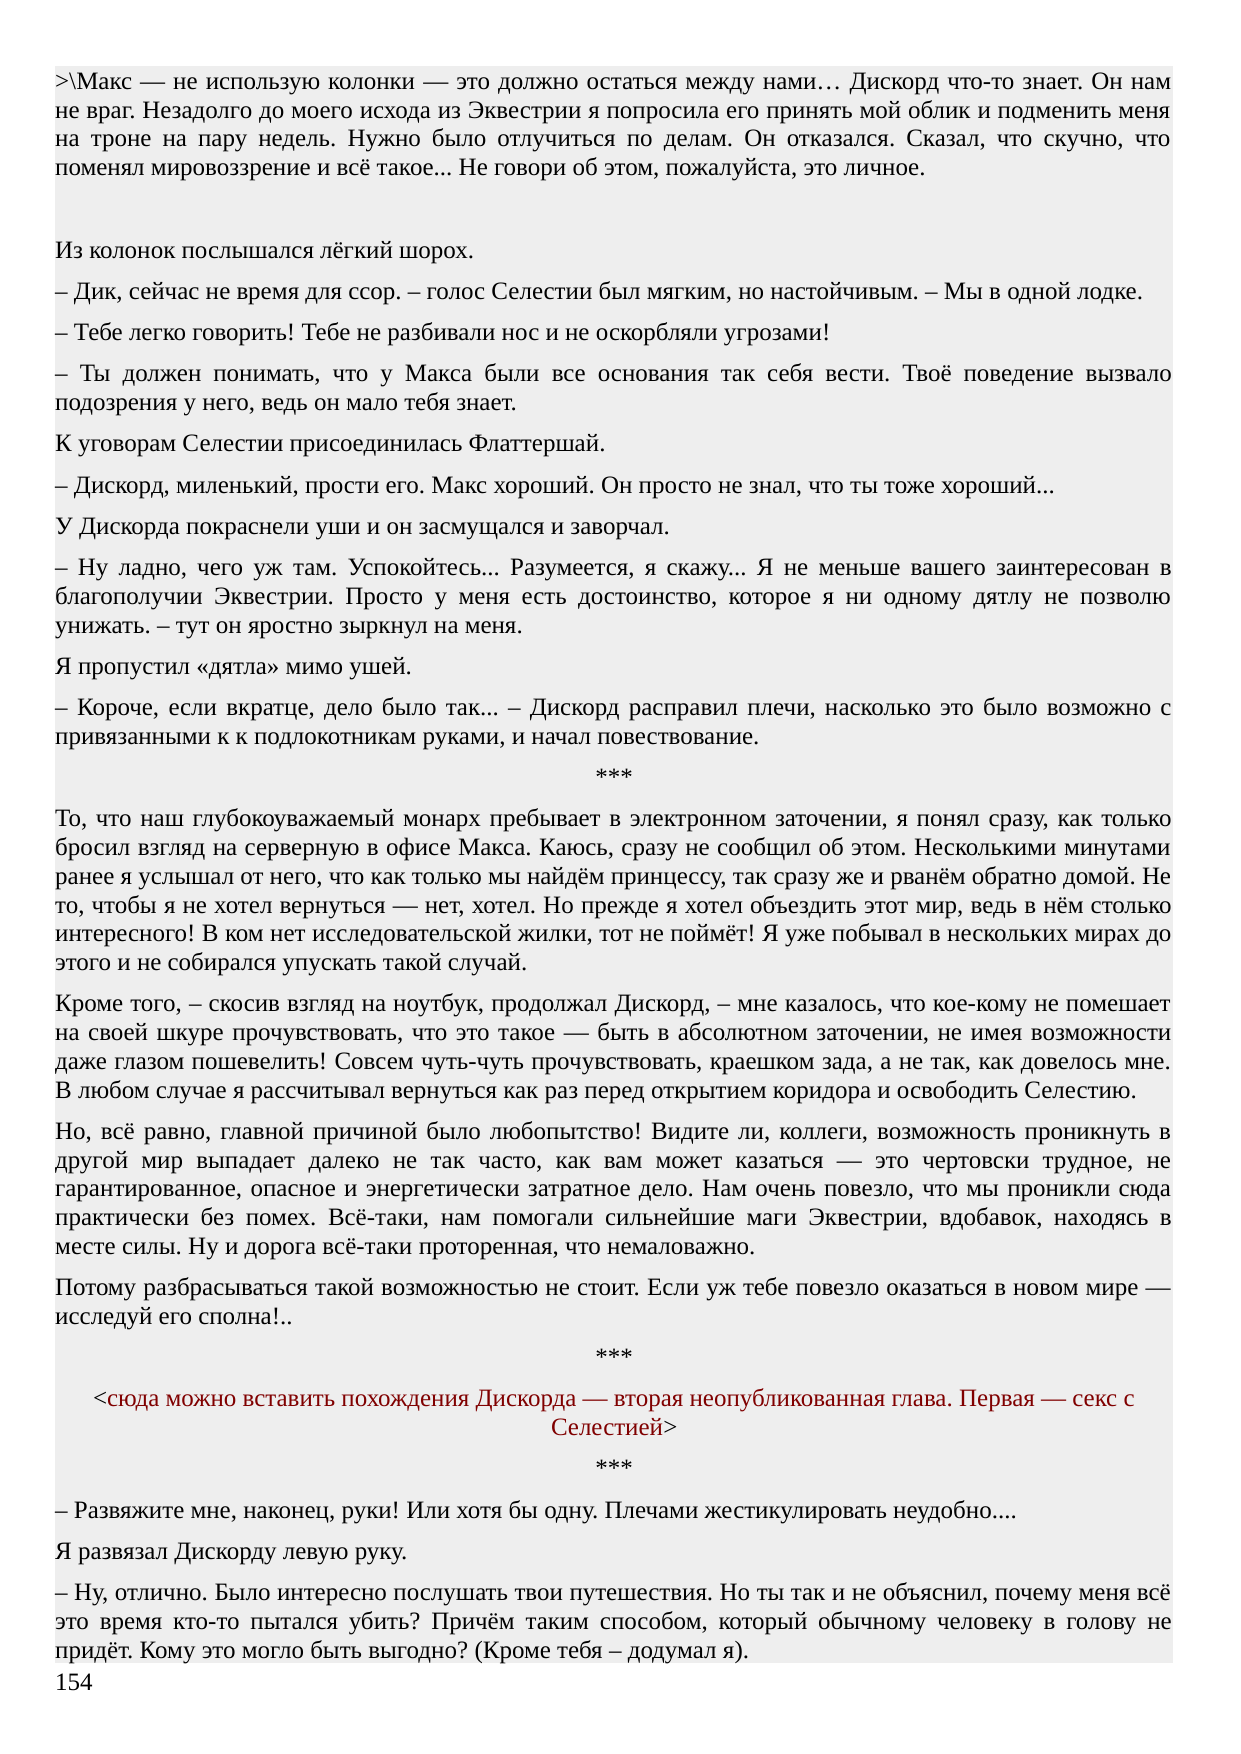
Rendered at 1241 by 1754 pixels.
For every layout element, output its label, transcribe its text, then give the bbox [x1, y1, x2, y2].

text *** [55, 762, 1173, 791]
text – Развяжите мне, наконец, руки! Или хотя бы одну. Плечами жестикулировать неудобно.... [55, 1495, 1173, 1523]
text Я развязал Дискорду левую руку. [55, 1536, 1173, 1565]
text Я пропустил «дятла» мимо ушей. [55, 651, 1173, 680]
text – Ты должен понимать, что у Макса были все основания так себя вести. Твоё поведение вызвало подозрения у него, ведь он мало тебя знает. [55, 358, 1173, 416]
text – Тебе легко говорить! Тебе не разбивали нос и не оскорбляли угрозами! [55, 317, 1173, 346]
text – Дик, сейчас не время для ссор. – голос Селестии был мягким, но настойчивым. – Мы в одной лодке. [55, 276, 1173, 305]
text Потому разбрасываться такой возможностью не стоит. Если уж тебе повезло оказаться в новом мире — исследуй его сполна!.. [55, 1272, 1173, 1330]
text Из колонок послышался лёгкий шорох. [55, 235, 1173, 263]
text *** [55, 1342, 1173, 1371]
text <сюда можно вставить похождения Дискорда — вторая неопубликованная глава. Первая — секс с Селестией> [55, 1383, 1173, 1441]
text >\Макс — не использую колонки — это должно остаться между нами… Дискорд что-то знает. Он нам не враг. Незадолго до моего исхода из Эквестрии я попросила его принять мой облик и подменить меня на троне на пару недель. Нужно было отлучиться по делам. Он отказался. Сказал, что скучно, что поменял мировоззрение и всё такое... Не говори об этом, пожалуйста, это личное. [55, 66, 1173, 181]
text – Ну, отлично. Было интересно послушать твои путешествия. Но ты так и не объяснил, почему меня всё это время кто-то пытался убить? Причём таким способом, который обычному человеку в голову не придёт. Кому это могло быть выгодно? (Кроме тебя – додумал я). [55, 1577, 1173, 1663]
text – Ну ладно, чего уж там. Успокойтесь... Разумеется, я скажу... Я не меньше вашего заинтересован в благополучии Эквестрии. Просто у меня есть достоинство, которое я ни одному дятлу не позволю унижать. – тут он яростно зыркнул на меня. [55, 552, 1173, 638]
text К уговорам Селестии присоединилась Флаттершай. [55, 428, 1173, 457]
text У Дискорда покраснели уши и он засмущался и заворчал. [55, 511, 1173, 540]
text – Короче, если вкратце, дело было так... – Дискорд расправил плечи, насколько это было возможно с привязанными к к подлокотникам руками, и начал повествование. [55, 692, 1173, 750]
text Кроме того, – скосив взгляд на ноутбук, продолжал Дискорд, – мне казалось, что кое-кому не помешает на своей шкуре прочувствовать, что это такое — быть в абсолютном заточении, не имея возможности даже глазом пошевелить! Совсем чуть-чуть прочувствовать, краешком зада, а не так, как довелось мне. В любом случае я рассчитывал вернуться как раз перед открытием коридора и освободить Селестию. [55, 988, 1173, 1103]
text Но, всё равно, главной причиной было любопытство! Видите ли, коллеги, возможность проникнуть в другой мир выпадает далеко не так часто, как вам может казаться — это чертовски трудное, не гарантированное, опасное и энергетически затратное дело. Нам очень повезло, что мы проникли сюда практически без помех. Всё-таки, нам помогали сильнейшие маги Эквестрии, вдобавок, находясь в месте силы. Ну и дорога всё-таки проторенная, что немаловажно. [55, 1116, 1173, 1260]
text То, что наш глубокоуважаемый монарх пребывает в электронном заточении, я понял сразу, как только бросил взгляд на серверную в офисе Макса. Каюсь, сразу не сообщил об этом. Несколькими минутами ранее я услышал от него, что как только мы найдём принцессу, так сразу же и рванём обратно домой. Не то, чтобы я не хотел вернуться — нет, хотел. Но прежде я хотел объездить этот мир, ведь в нём столько интересного! В ком нет исследовательской жилки, тот не поймёт! Я уже побывал в нескольких мирах до этого и не собирался упускать такой случай. [55, 803, 1173, 976]
text *** [55, 1453, 1173, 1482]
text – Дискорд, миленький, прости его. Макс хороший. Он просто не знал, что ты тоже хороший... [55, 470, 1173, 498]
